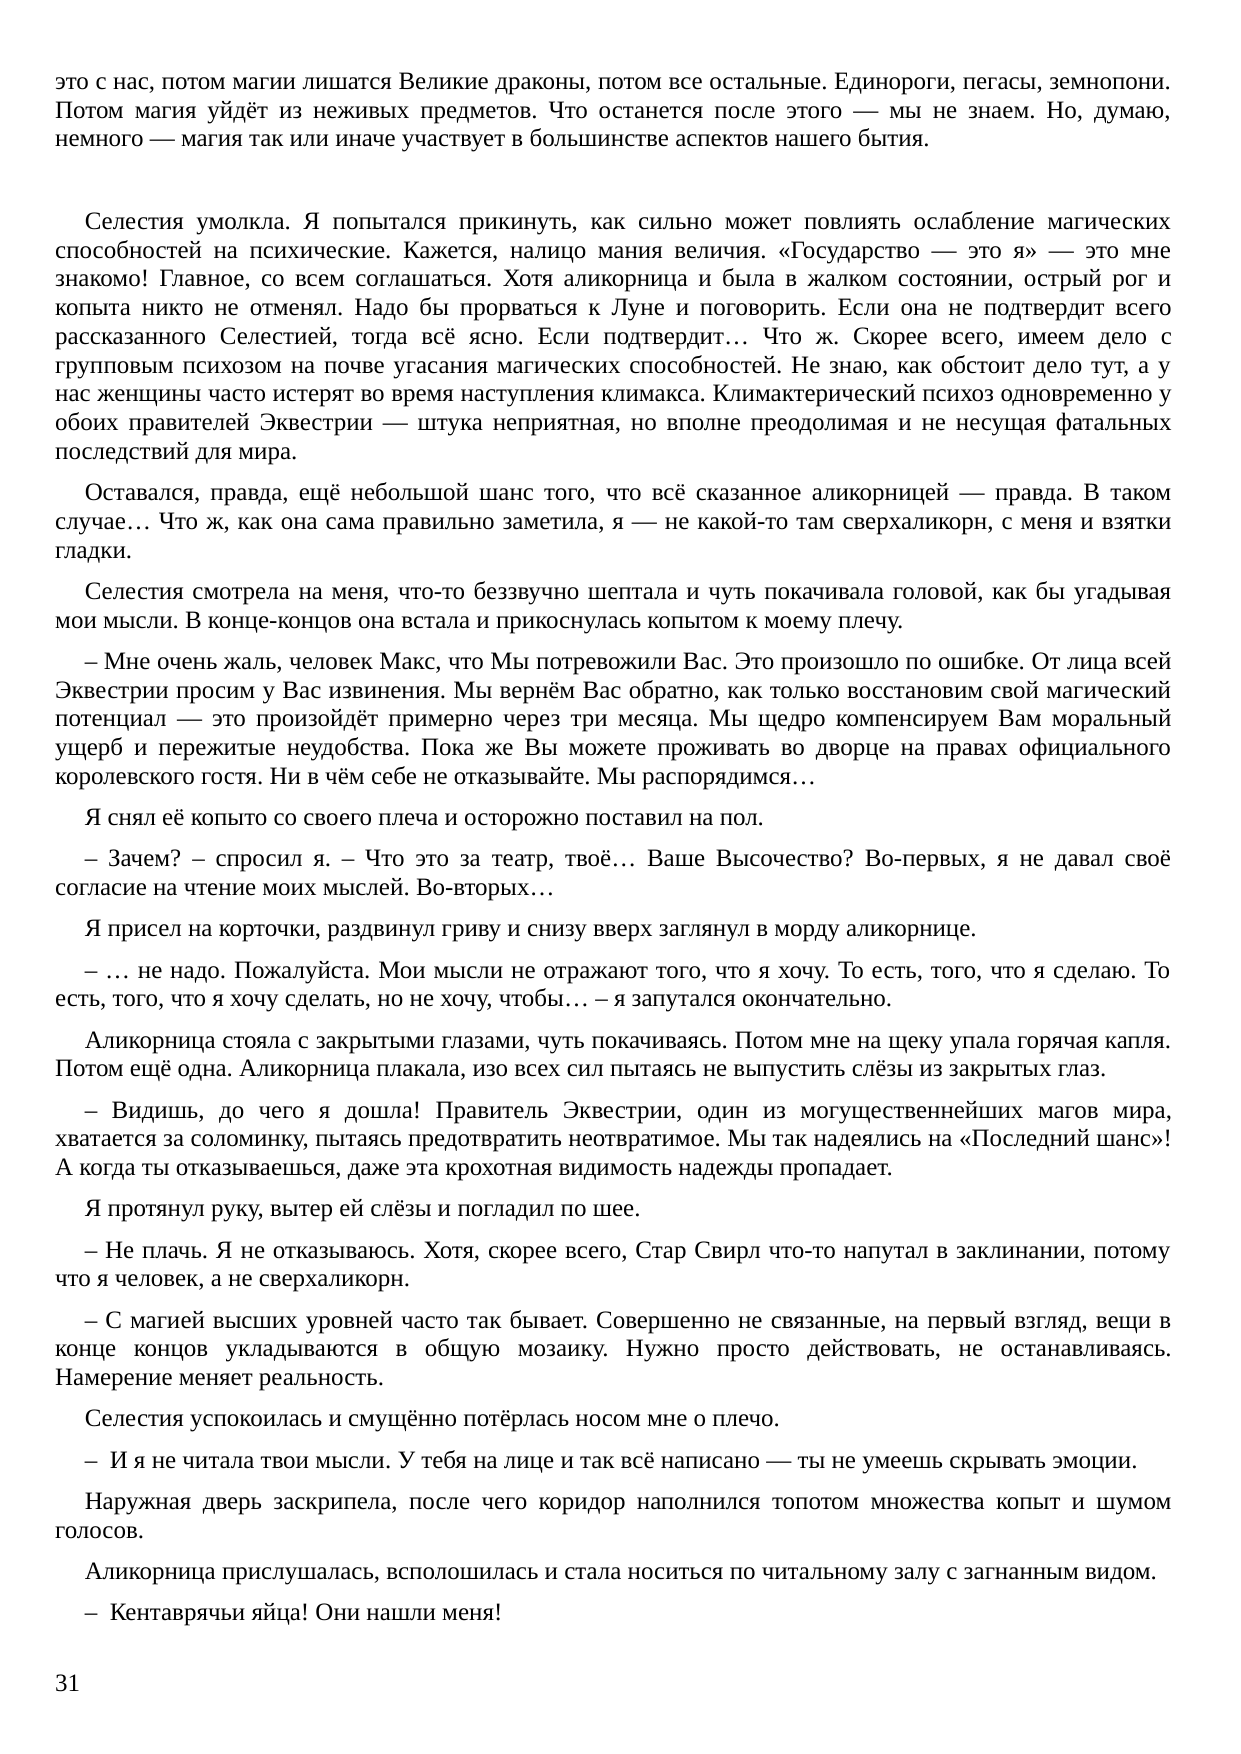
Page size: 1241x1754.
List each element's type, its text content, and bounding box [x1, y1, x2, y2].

text Оставался, правда, ещё небольшой шанс того, что всё сказанное аликорницей — правда. В таком случае… Что ж, как она сама правильно заметила, я — не какой-то там сверхаликорн, с меня и взятки гладки. [55, 477, 1173, 563]
text – Кентаврячьи яйца! Они нашли меня! [55, 1597, 1173, 1626]
text Селестия смотрела на меня, что-то беззвучно шептала и чуть покачивала головой, как бы угадывая мои мысли. В конце-концов она встала и прикоснулась копытом к моему плечу. [55, 576, 1173, 633]
text Наружная дверь заскрипела, после чего коридор наполнился топотом множества копыт и шумом голосов. [55, 1486, 1173, 1543]
text – И я не читала твои мысли. У тебя на лице и так всё написано — ты не умеешь скрывать эмоции. [55, 1445, 1173, 1473]
text – … не надо. Пожалуйста. Мои мысли не отражают того, что я хочу. То есть, того, что я сделаю. То есть, того, что я хочу сделать, но не хочу, чтобы… – я запутался окончательно. [55, 955, 1173, 1012]
text – Не плачь. Я не отказываюсь. Хотя, скорее всего, Стар Свирл что-то напутал в заклинании, потому что я человек, а не сверхаликорн. [55, 1235, 1173, 1292]
text Аликорница стояла с закрытыми глазами, чуть покачиваясь. Потом мне на щеку упала горячая капля. Потом ещё одна. Аликорница плакала, изо всех сил пытаясь не выпустить слёзы из закрытых глаз. [55, 1025, 1173, 1082]
text – Зачем? – спросил я. – Что это за театр, твоё… Ваше Высочество? Во-первых, я не давал своё согласие на чтение моих мыслей. Во-вторых… [55, 843, 1173, 901]
text это с нас, потом магии лишатся Великие драконы, потом все остальные. Единороги, пегасы, земнопони. Потом магия уйдёт из неживых предметов. Что останется после этого — мы не знаем. Но, думаю, немного — магия так или иначе участвует в большинстве аспектов нашего бытия. [55, 66, 1173, 152]
text Селестия успокоилась и смущённо потёрлась носом мне о плечо. [55, 1403, 1173, 1432]
text Я снял её копыто со своего плеча и осторожно поставил на пол. [55, 802, 1173, 831]
text – С магией высших уровней часто так бывает. Совершенно не связанные, на первый взгляд, вещи в конце концов укладываются в общую мозаику. Нужно просто действовать, не останавливаясь. Намерение меняет реальность. [55, 1305, 1173, 1391]
text Я присел на корточки, раздвинул гриву и снизу вверх заглянул в морду аликорнице. [55, 913, 1173, 942]
text Аликорница прислушалась, всполошилась и стала носиться по читальному залу с загнанным видом. [55, 1556, 1173, 1585]
text – Мне очень жаль, человек Макс, что Мы потревожили Вас. Это произошло по ошибке. От лица всей Эквестрии просим у Вас извинения. Мы вернём Вас обратно, как только восстановим свой магический потенциал — это произойдёт примерно через три месяца. Мы щедро компенсируем Вам моральный ущерб и пережитые неудобства. Пока же Вы можете проживать во дворце на правах официального королевского гостя. Ни в чём себе не отказывайте. Мы распорядимся… [55, 646, 1173, 790]
text – Видишь, до чего я дошла! Правитель Эквестрии, один из могущественнейших магов мира, хватается за соломинку, пытаясь предотвратить неотвратимое. Мы так надеялись на «Последний шанс»! А когда ты отказываешься, даже эта крохотная видимость надежды пропадает. [55, 1095, 1173, 1181]
text Селестия умолкла. Я попытался прикинуть, как сильно может повлиять ослабление магических способностей на психические. Кажется, налицо мания величия. «Государство — это я» — это мне знакомо! Главное, со всем соглашаться. Хотя аликорница и была в жалком состоянии, острый рог и копыта никто не отменял. Надо бы прорваться к Луне и поговорить. Если она не подтвердит всего рассказанного Селестией, тогда всё ясно. Если подтвердит… Что ж. Скорее всего, имеем дело с групповым психозом на почве угасания магических способностей. Не знаю, как обстоит дело тут, а у нас женщины часто истерят во время наступления климакса. Климактерический психоз одновременно у обоих правителей Эквестрии — штука неприятная, но вполне преодолимая и не несущая фатальных последствий для мира. [55, 206, 1173, 465]
text Я протянул руку, вытер ей слёзы и погладил по шее. [55, 1193, 1173, 1222]
